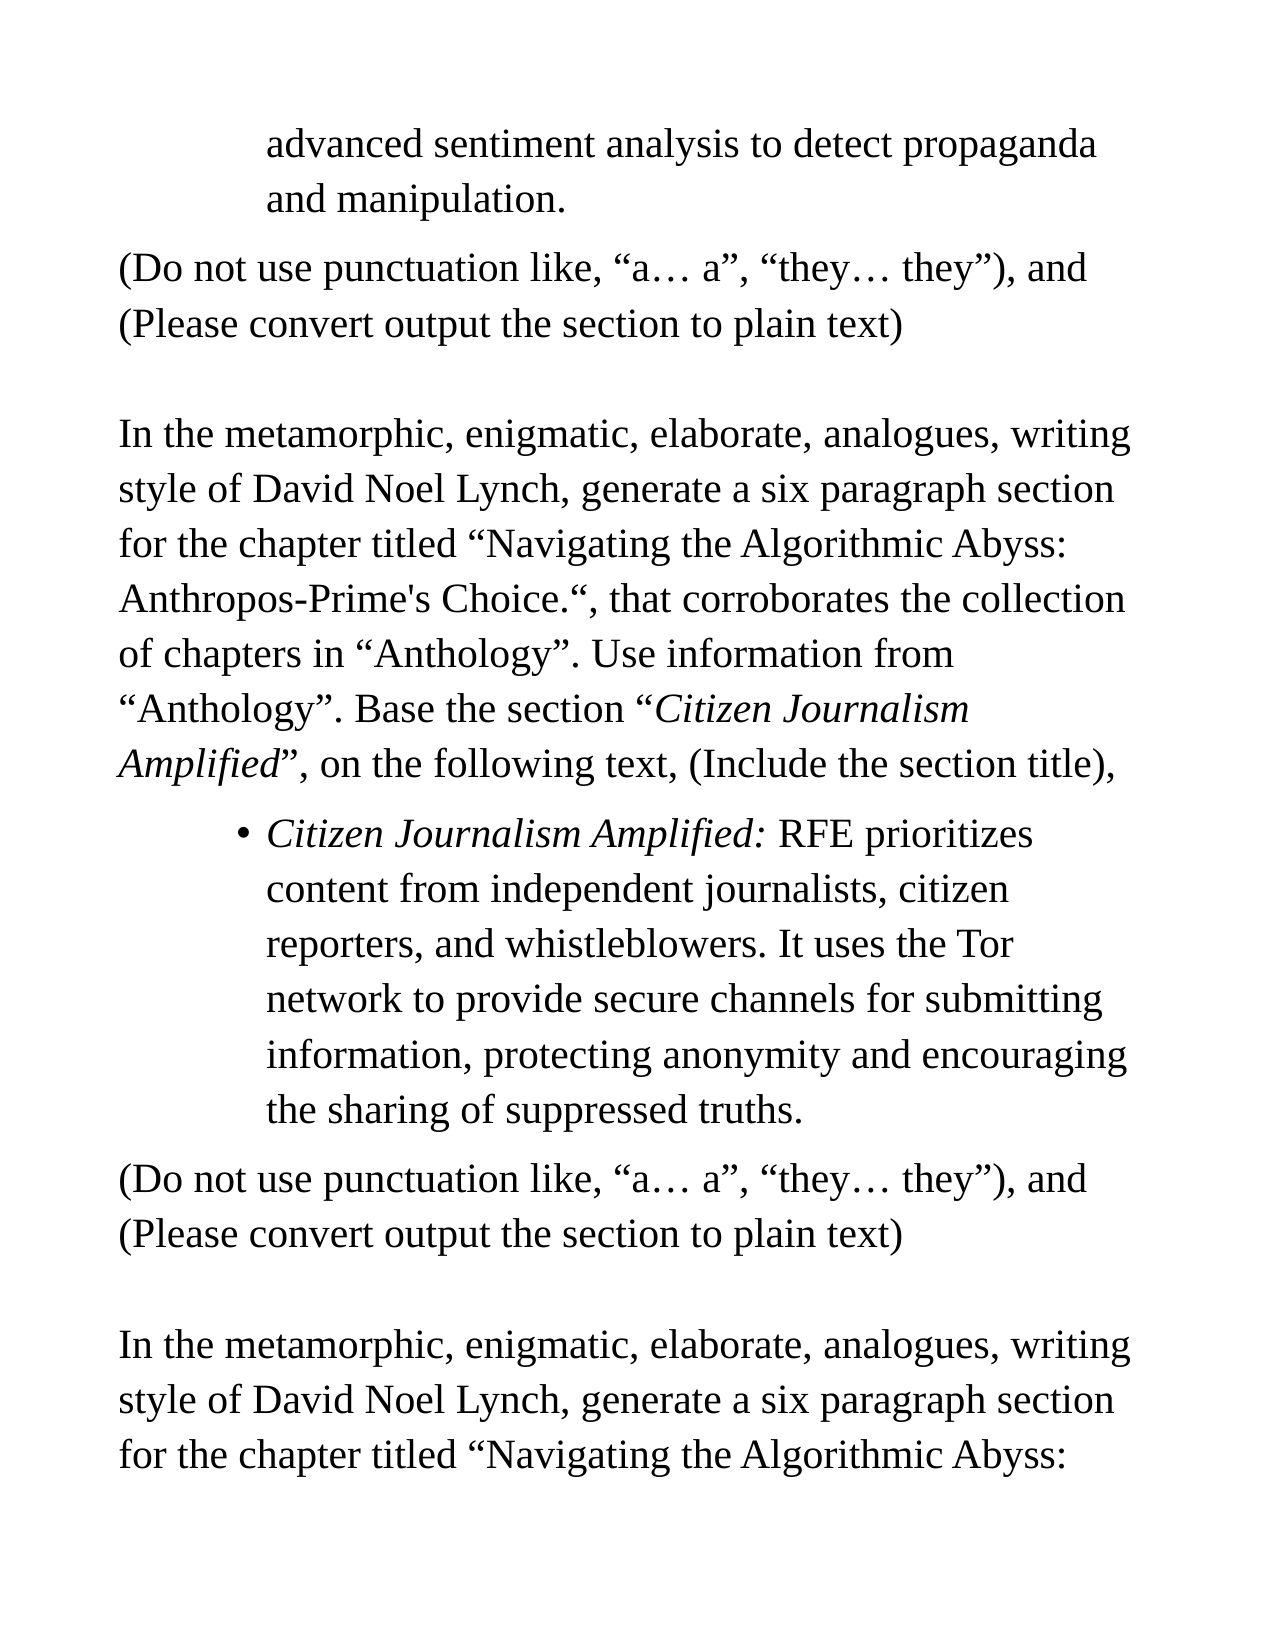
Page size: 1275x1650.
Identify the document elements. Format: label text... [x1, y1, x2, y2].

list advanced sentiment analysis to detect propaganda and manipulation. [236, 118, 1157, 221]
text (Do not use punctuation like, “a… a”, “they… they”), and (Please convert output the section to plain text) In the metamorphic, enigmatic, elaborate, analogues, writing style of David Noel Lynch, generate a six paragraph section for the chapter titled “Navigating the Algorithmic Abyss: Anthropos-Prime's Choice.“, that corroborates the collection of chapters in “Anthology”. Use information from “Anthology”. Base the section “Citizen Journalism Amplified”, on the following text, (Include the section title), [118, 243, 1157, 787]
list Citizen Journalism Amplified: RFE prioritizes content from independent journalists, citizen reporters, and whistleblowers. It uses the Tor network to provide secure channels for submitting information, protecting anonymity and encouraging the sharing of suppressed truths. [236, 808, 1157, 1132]
text (Do not use punctuation like, “a… a”, “they… they”), and (Please convert output the section to plain text) In the metamorphic, enigmatic, elaborate, analogues, writing style of David Noel Lynch, generate a six paragraph section for the chapter titled “Navigating the Algorithmic Abyss: [118, 1154, 1157, 1477]
